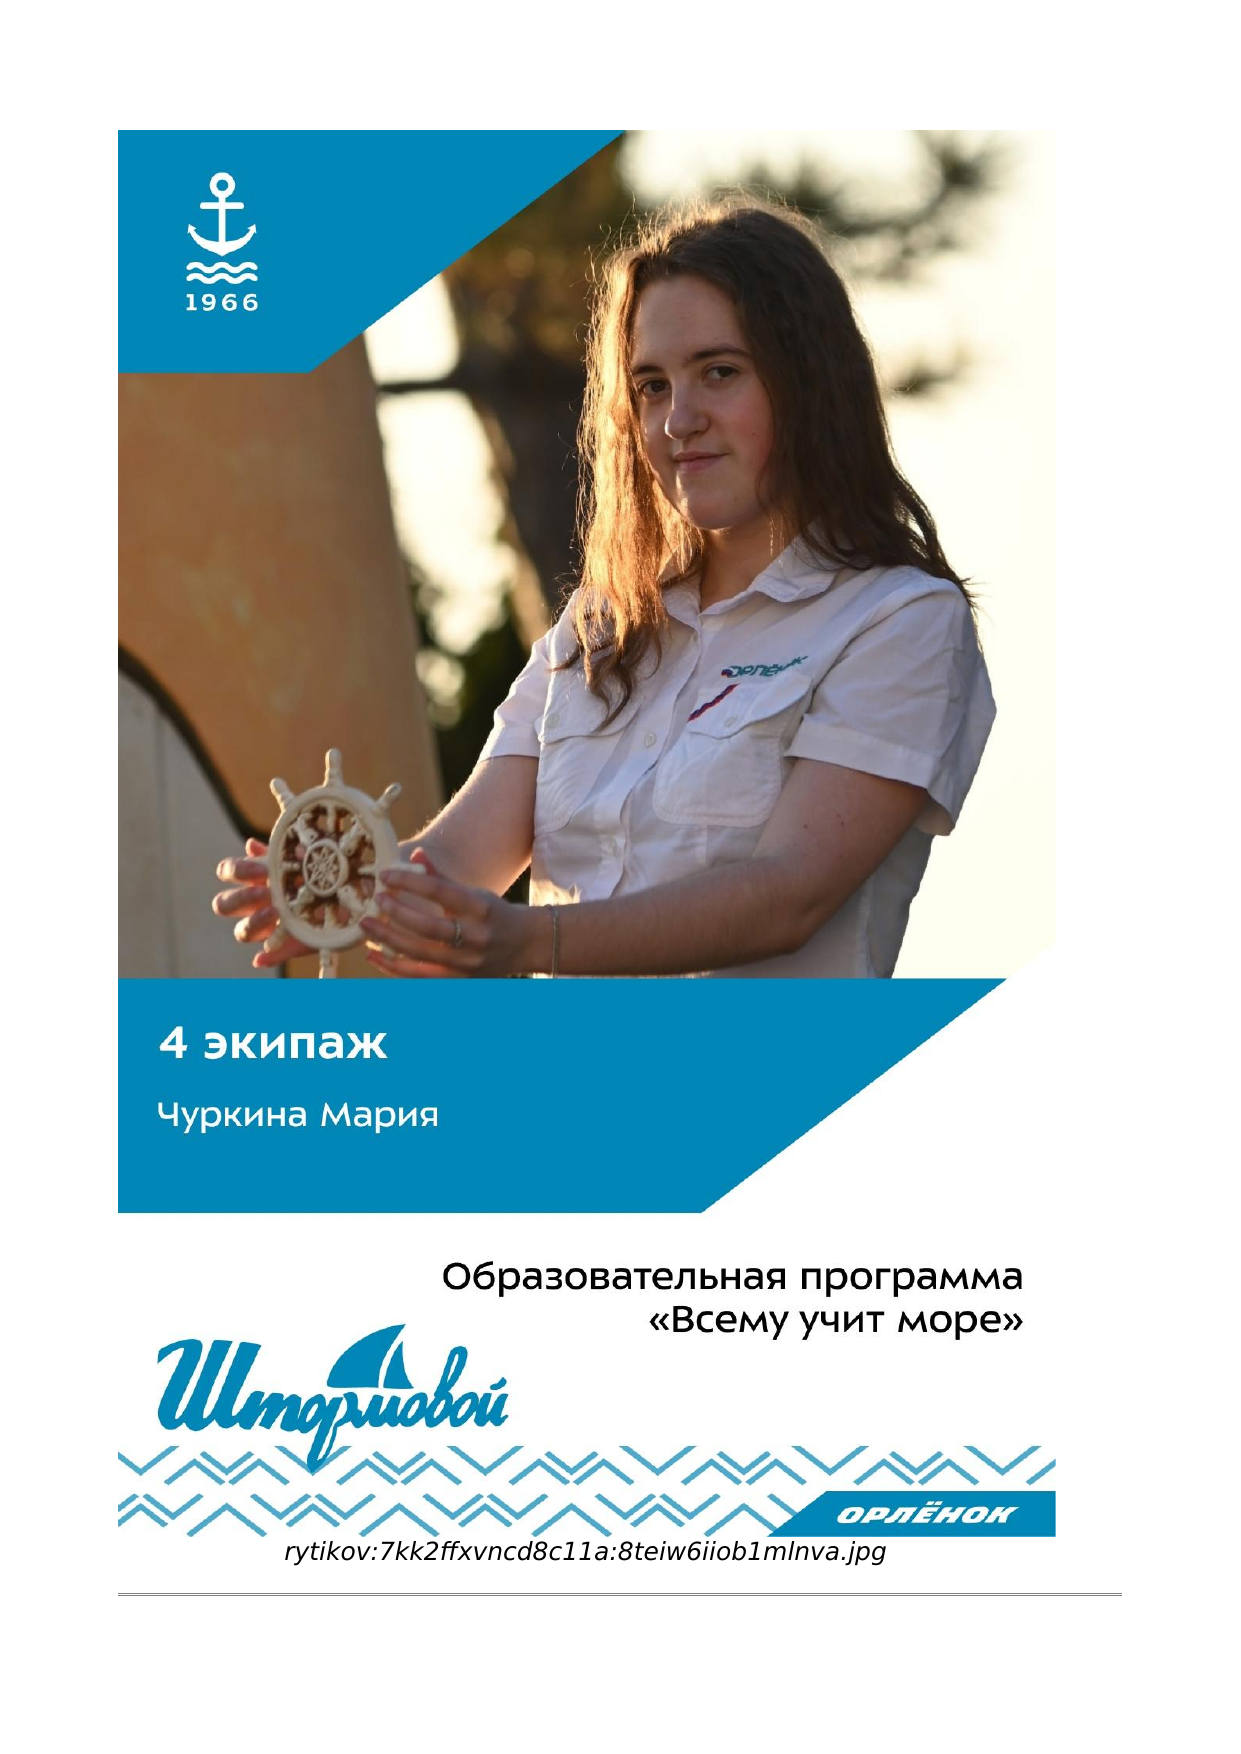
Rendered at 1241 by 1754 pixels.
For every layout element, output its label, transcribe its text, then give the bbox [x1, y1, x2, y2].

picture [222, 294, 237, 311]
picture [319, 1033, 343, 1059]
picture [913, 1500, 1018, 1524]
picture [353, 1107, 372, 1127]
picture [204, 1033, 227, 1059]
picture [186, 260, 258, 284]
picture [290, 1033, 314, 1059]
picture [266, 1108, 287, 1127]
picture [375, 1107, 438, 1134]
picture [321, 1103, 350, 1127]
picture [187, 172, 256, 256]
picture [159, 1026, 187, 1059]
picture [158, 1102, 178, 1127]
picture [347, 1033, 387, 1059]
picture [181, 1107, 221, 1133]
picture [260, 1033, 285, 1059]
picture [232, 1033, 256, 1059]
picture [289, 1107, 306, 1127]
text rytikov:7kk2ffxvncd8c11a:8teiw6iiob1mlnva.jpg [118, 1537, 1056, 1566]
picture [202, 294, 216, 311]
picture [118, 130, 1056, 1537]
picture [837, 1506, 917, 1525]
picture [243, 293, 258, 311]
picture [244, 1108, 263, 1127]
picture [187, 294, 196, 311]
picture [224, 1108, 241, 1127]
